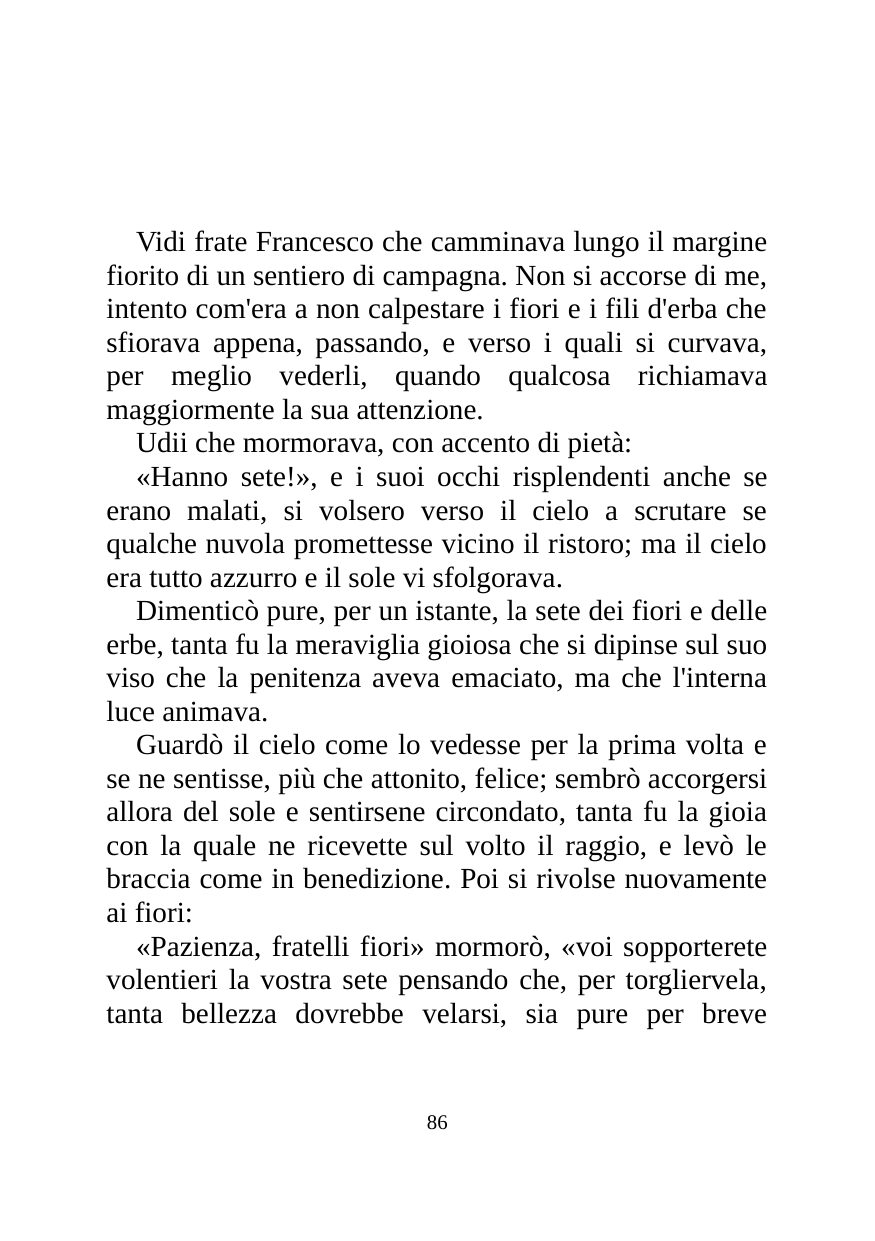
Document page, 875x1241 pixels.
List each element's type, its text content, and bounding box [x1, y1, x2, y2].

text Dimenticò pure, per un istante, la sete dei fiori e delle erbe, tanta fu la meraviglia gioiosa che si dipinse sul suo viso che la penitenza aveva emaciato, ma che l'interna luce animava. [106, 593, 768, 727]
text Guardò il cielo come lo vedesse per la prima volta e se ne sentisse, più che attonito, felice; sembrò accorgersi allora del sole e sentirsene circondato, tanta fu la gioia con la quale ne ricevette sul volto il raggio, e levò le braccia come in benedizione. Poi si rivolse nuovamente ai fiori: [106, 727, 768, 929]
text Vidi frate Francesco che camminava lungo il margine fiorito di un sentiero di campagna. Non si accorse di me, intento com'era a non calpestare i fiori e i fili d'erba che sfiorava appena, passando, e verso i quali si curvava, per meglio vederli, quando qualcosa richiamava maggiormente la sua attenzione. [106, 224, 768, 426]
text Udii che mormorava, con accento di pietà: [106, 426, 768, 459]
text «Pazienza, fratelli fiori» mormorò, «voi sopporterete volentieri la vostra sete pensando che, per torgliervela, tanta bellezza dovrebbe velarsi, sia pure per breve [106, 929, 768, 1029]
text «Hanno sete!», e i suoi occhi risplendenti anche se erano malati, si volsero verso il cielo a scrutare se qualche nuvola promettesse vicino il ristoro; ma il cielo era tutto azzurro e il sole vi sfolgorava. [106, 459, 768, 593]
